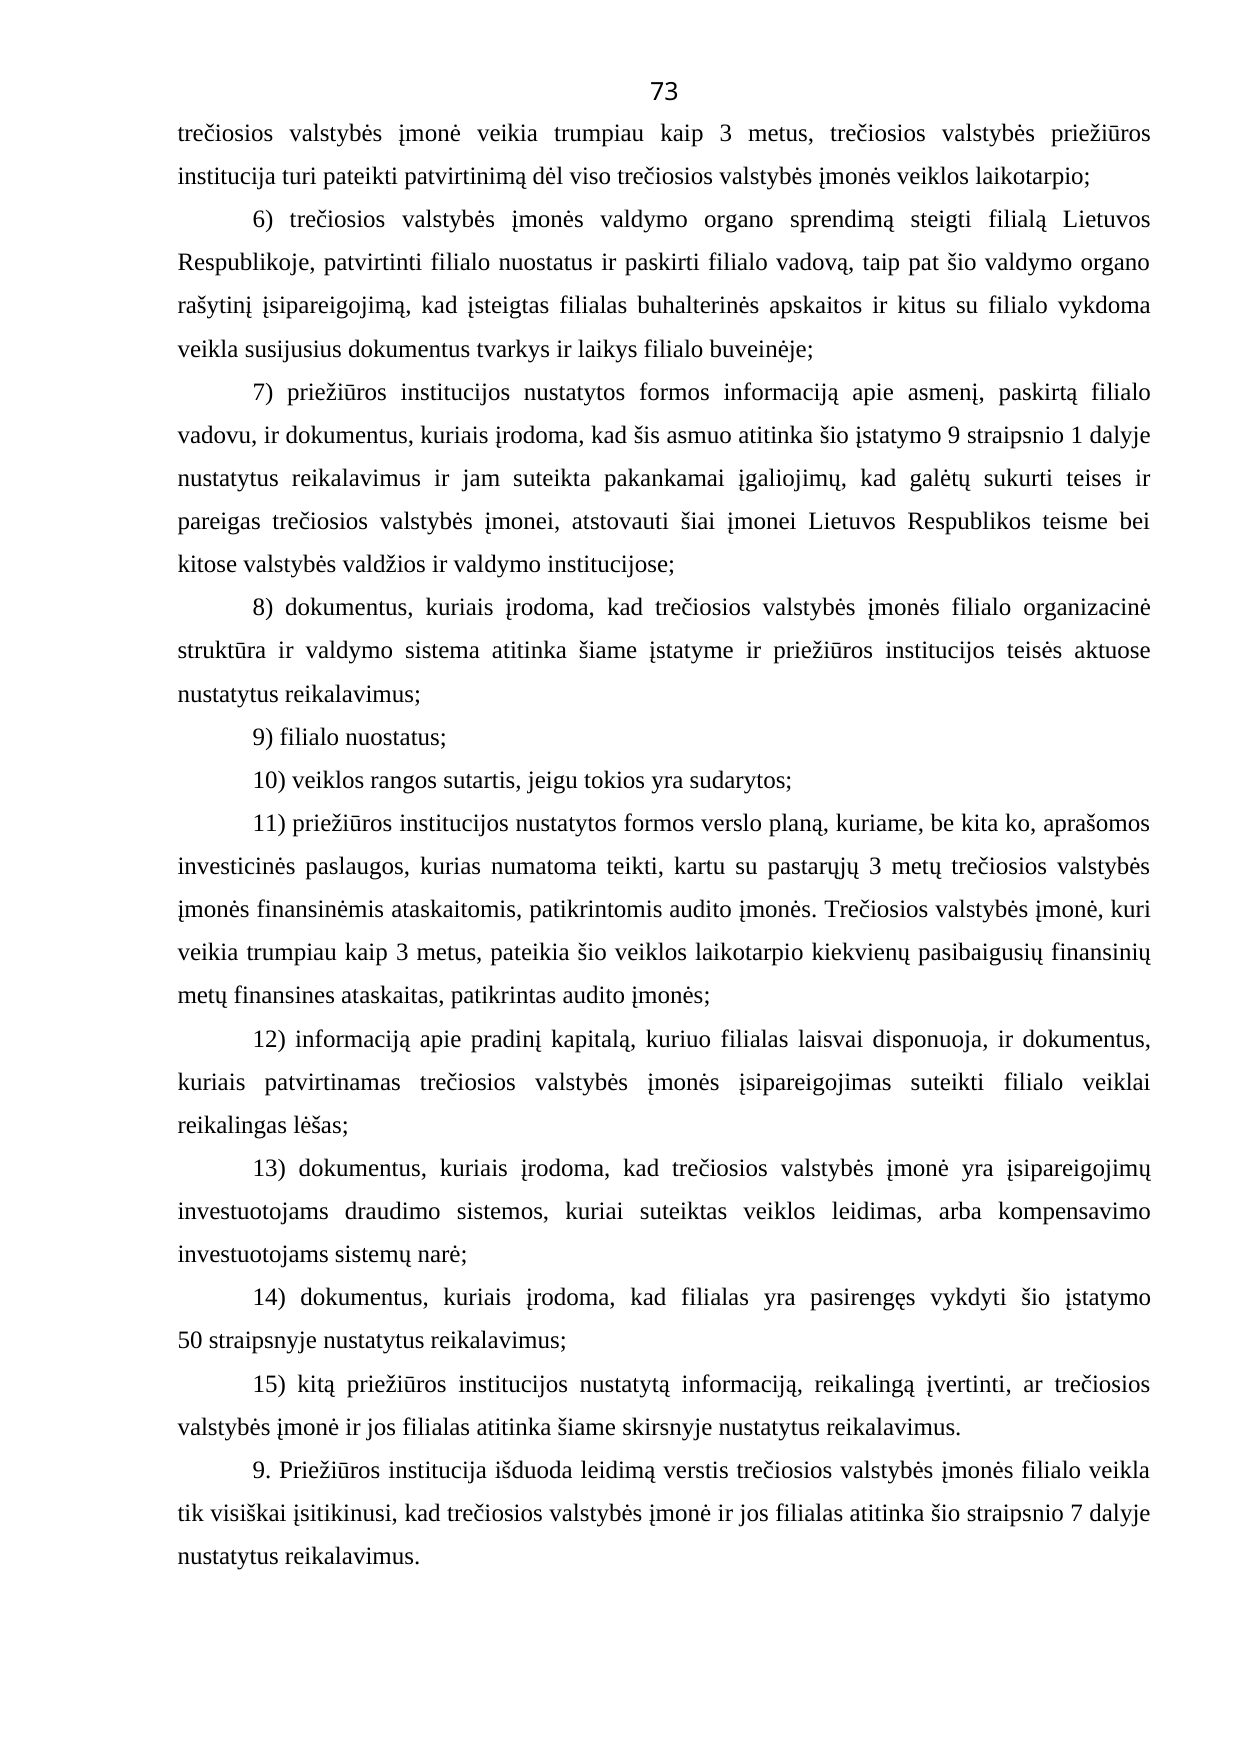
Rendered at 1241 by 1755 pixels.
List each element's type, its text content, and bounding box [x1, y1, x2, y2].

text 8) dokumentus, kuriais įrodoma, kad trečiosios valstybės įmonės filialo organizacinė struktūra ir valdymo sistema atitinka šiame įstatyme ir priežiūros institucijos teisės aktuose nustatytus reikalavimus; [177, 592, 1152, 707]
text 14) dokumentus, kuriais įrodoma, kad filialas yra pasirengęs vykdyti šio įstatymo 50 straipsnyje nustatytus reikalavimus; [177, 1282, 1152, 1354]
text 13) dokumentus, kuriais įrodoma, kad trečiosios valstybės įmonė yra įsipareigojimų investuotojams draudimo sistemos, kuriai suteiktas veiklos leidimas, arba kompensavimo investuotojams sistemų narė; [177, 1153, 1152, 1268]
text 11) priežiūros institucijos nustatytos formos verslo planą, kuriame, be kita ko, aprašomos investicinės paslaugos, kurias numatoma teikti, kartu su pastarųjų 3 metų trečiosios valstybės įmonės finansinėmis ataskaitomis, patikrintomis audito įmonės. Trečiosios valstybės įmonė, kuri veikia trumpiau kaip 3 metus, pateikia šio veiklos laikotarpio kiekvienų pasibaigusių finansinių metų finansines ataskaitas, patikrintas audito įmonės; [177, 808, 1152, 1009]
text 15) kitą priežiūros institucijos nustatytą informaciją, reikalingą įvertinti, ar trečiosios valstybės įmonė ir jos filialas atitinka šiame skirsnyje nustatytus reikalavimus. [177, 1369, 1152, 1441]
text 12) informaciją apie pradinį kapitalą, kuriuo filialas laisvai disponuoja, ir dokumentus, kuriais patvirtinamas trečiosios valstybės įmonės įsipareigojimas suteikti filialo veiklai reikalingas lėšas; [177, 1024, 1152, 1139]
text 9. Priežiūros institucija išduoda leidimą verstis trečiosios valstybės įmonės filialo veikla tik visiškai įsitikinusi, kad trečiosios valstybės įmonė ir jos filialas atitinka šio straipsnio 7 dalyje nustatytus reikalavimus. [177, 1455, 1152, 1570]
text 10) veiklos rangos sutartis, jeigu tokios yra sudarytos; [177, 765, 1152, 794]
text 9) filialo nuostatus; [177, 722, 1152, 751]
text trečiosios valstybės įmonė veikia trumpiau kaip 3 metus, trečiosios valstybės priežiūros institucija turi pateikti patvirtinimą dėl viso trečiosios valstybės įmonės veiklos laikotarpio; [177, 118, 1152, 190]
text 7) priežiūros institucijos nustatytos formos informaciją apie asmenį, paskirtą filialo vadovu, ir dokumentus, kuriais įrodoma, kad šis asmuo atitinka šio įstatymo 9 straipsnio 1 dalyje nustatytus reikalavimus ir jam suteikta pakankamai įgaliojimų, kad galėtų sukurti teises ir pareigas trečiosios valstybės įmonei, atstovauti šiai įmonei Lietuvos Respublikos teisme bei kitose valstybės valdžios ir valdymo institucijose; [177, 377, 1152, 578]
text 6) trečiosios valstybės įmonės valdymo organo sprendimą steigti filialą Lietuvos Respublikoje, patvirtinti filialo nuostatus ir paskirti filialo vadovą, taip pat šio valdymo organo rašytinį įsipareigojimą, kad įsteigtas filialas buhalterinės apskaitos ir kitus su filialo vykdoma veikla susijusius dokumentus tvarkys ir laikys filialo buveinėje; [177, 204, 1152, 362]
